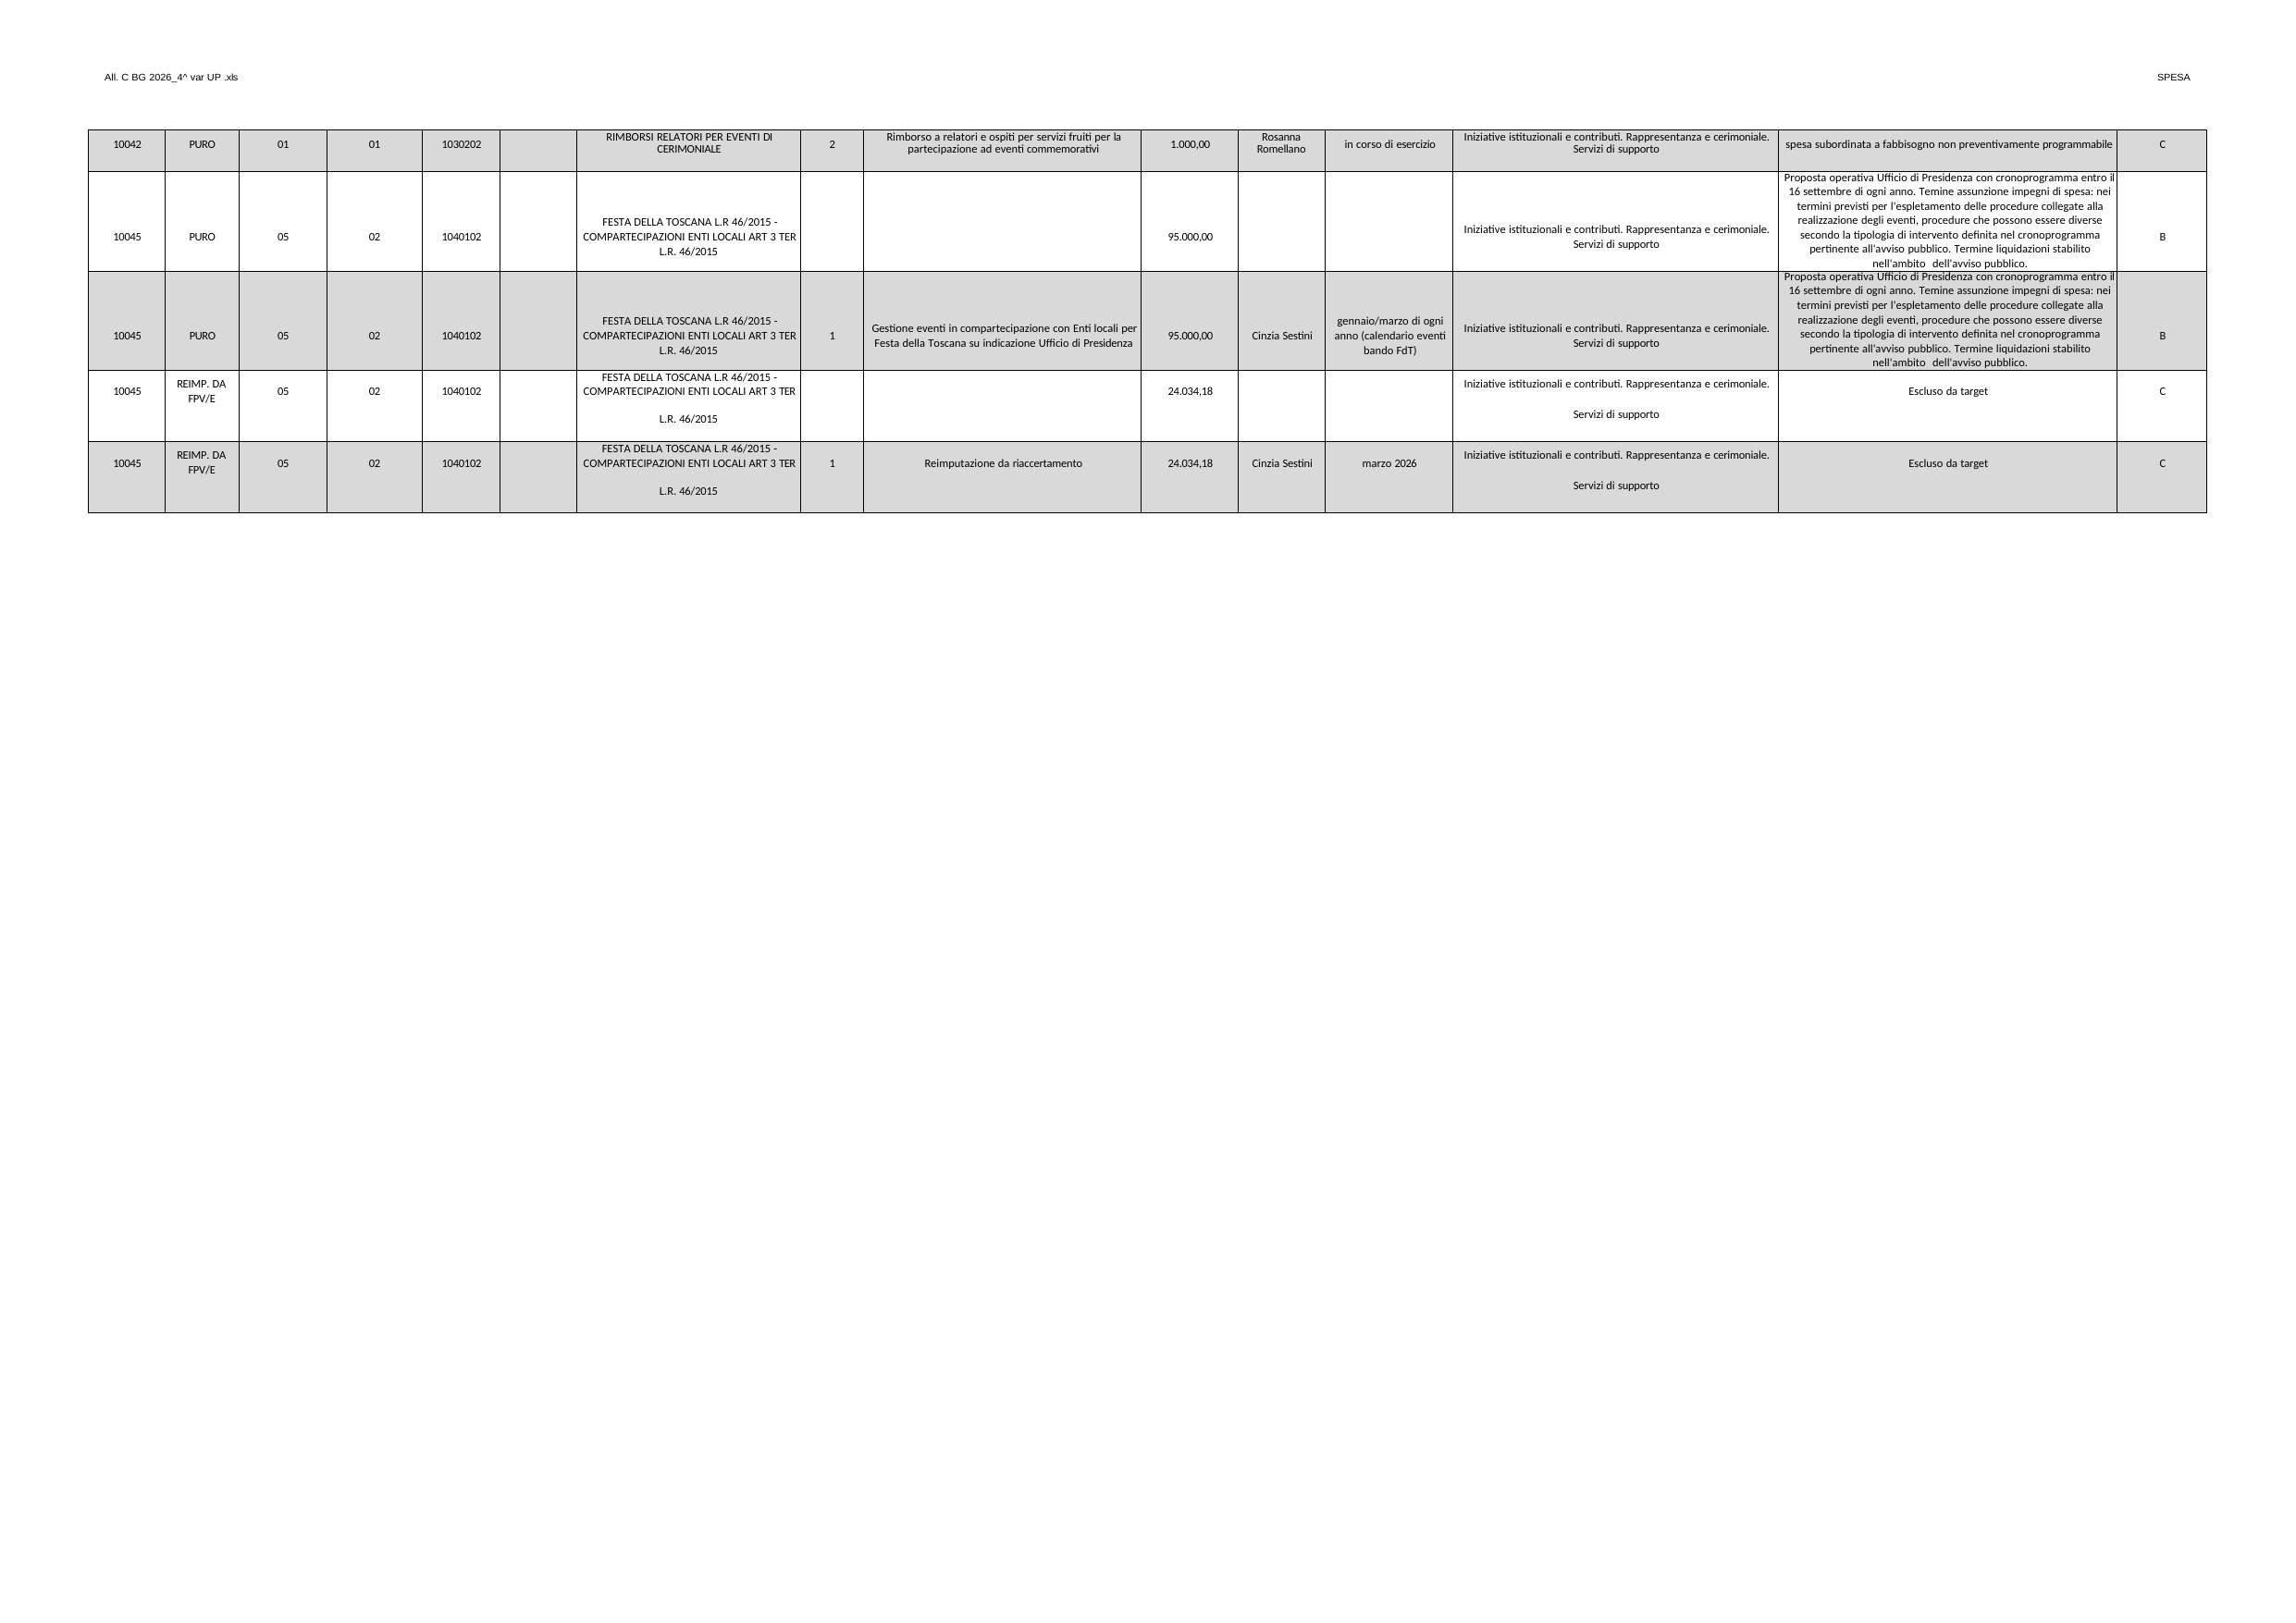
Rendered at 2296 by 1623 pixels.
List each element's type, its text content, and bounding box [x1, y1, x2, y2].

table_cell REIMP. DA FPV/E [166, 371, 239, 441]
table_cell [864, 172, 1141, 271]
table_cell 02 [327, 442, 422, 512]
table_cell C [2117, 371, 2206, 441]
table_cell marzo 2026 [1326, 442, 1452, 512]
table_cell Iniziative istituzionali e contributi. Rappresentanza e cerimoniale. Servizi di supporto [1453, 130, 1778, 171]
table_cell Proposta operativa Ufficio di Presidenza con cronoprogramma entro il 16 settembre di ogni anno. Temine assunzione impegni di spesa: nei termini previsti per l'espletamento delle procedure collegate alla realizzazione degli eventi, procedure che possono essere diverse secondo la tipologia di intervento definita nel cronoprogramma pertinente all'avviso pubblico. Termine liquidazioni stabilito nell'ambito dell'avviso pubblico. [1779, 172, 2117, 271]
table_cell 10045 [89, 272, 165, 370]
table_cell PURO [166, 172, 239, 271]
table_cell [500, 272, 576, 370]
table_cell [864, 371, 1141, 441]
table_cell RIMBORSI RELATORI PER EVENTI DI CERIMONIALE [577, 130, 800, 171]
table_cell [500, 130, 576, 171]
table_cell 1040102 [423, 371, 500, 441]
table_cell 05 [240, 371, 327, 441]
table_cell [1326, 371, 1452, 441]
table_cell 1 [801, 442, 863, 512]
table_cell [1239, 172, 1325, 271]
table_cell FESTA DELLA TOSCANA L.R 46/2015 - COMPARTECIPAZIONI ENTI LOCALI ART 3 TER L.R. 46/2015 [577, 442, 800, 512]
table_cell Iniziative istituzionali e contributi. Rappresentanza e cerimoniale. Servizi di supporto [1453, 272, 1778, 370]
table_cell [1326, 172, 1452, 271]
table_cell 24.034,18 [1142, 442, 1238, 512]
table_cell 1 [801, 272, 863, 370]
table_cell Rimborso a relatori e ospiti per servizi fruiti per la partecipazione ad eventi commemorativi [864, 130, 1141, 171]
table_cell B [2117, 172, 2206, 271]
table_cell 1.000,00 [1142, 130, 1238, 171]
table_cell 1040102 [423, 172, 500, 271]
table_cell 2 [801, 130, 863, 171]
table_cell Escluso da target [1779, 371, 2117, 441]
table_cell [1239, 371, 1325, 441]
table_cell C [2117, 130, 2206, 171]
table_cell 10045 [89, 442, 165, 512]
table_cell 01 [240, 130, 327, 171]
table_cell Iniziative istituzionali e contributi. Rappresentanza e cerimoniale. Servizi di supporto [1453, 172, 1778, 271]
table_cell REIMP. DA FPV/E [166, 442, 239, 512]
table_cell 10042 [89, 130, 165, 171]
table_cell [500, 172, 576, 271]
table_cell 10045 [89, 172, 165, 271]
table_cell in corso di esercizio [1326, 130, 1452, 171]
table_cell FESTA DELLA TOSCANA L.R 46/2015 - COMPARTECIPAZIONI ENTI LOCALI ART 3 TER L.R. 46/2015 [577, 272, 800, 370]
table_cell Gestione eventi in compartecipazione con Enti locali per Festa della Toscana su indicazione Ufficio di Presidenza [864, 272, 1141, 370]
table_cell Reimputazione da riaccertamento [864, 442, 1141, 512]
table_cell 02 [327, 172, 422, 271]
table_cell 05 [240, 442, 327, 512]
table_cell 95.000,00 [1142, 172, 1238, 271]
table_cell gennaio/marzo di ogni anno (calendario eventi bando FdT) [1326, 272, 1452, 370]
table_cell [500, 371, 576, 441]
table_cell 95.000,00 [1142, 272, 1238, 370]
table_cell [500, 442, 576, 512]
table_cell 10045 [89, 371, 165, 441]
table_cell Cinzia Sestini [1239, 442, 1325, 512]
table_cell 1040102 [423, 442, 500, 512]
table_cell FESTA DELLA TOSCANA L.R 46/2015 - COMPARTECIPAZIONI ENTI LOCALI ART 3 TER L.R. 46/2015 [577, 172, 800, 271]
table_cell PURO [166, 272, 239, 370]
table_cell [801, 172, 863, 271]
table_cell FESTA DELLA TOSCANA L.R 46/2015 - COMPARTECIPAZIONI ENTI LOCALI ART 3 TER L.R. 46/2015 [577, 371, 800, 441]
table_cell C [2117, 442, 2206, 512]
table_cell Rosanna Romellano [1239, 130, 1325, 171]
table_cell spesa subordinata a fabbisogno non preventivamente programmabile [1779, 130, 2117, 171]
table_cell 05 [240, 272, 327, 370]
table_cell 05 [240, 172, 327, 271]
table_cell Cinzia Sestini [1239, 272, 1325, 370]
table_cell Iniziative istituzionali e contributi. Rappresentanza e cerimoniale. Servizi di supporto [1453, 371, 1778, 441]
table_cell Iniziative istituzionali e contributi. Rappresentanza e cerimoniale. Servizi di supporto [1453, 442, 1778, 512]
table_cell Proposta operativa Ufficio di Presidenza con cronoprogramma entro il 16 settembre di ogni anno. Temine assunzione impegni di spesa: nei termini previsti per l'espletamento delle procedure collegate alla realizzazione degli eventi, procedure che possono essere diverse secondo la tipologia di intervento definita nel cronoprogramma pertinente all'avviso pubblico. Termine liquidazioni stabilito nell'ambito dell'avviso pubblico. [1779, 272, 2117, 370]
table_cell B [2117, 272, 2206, 370]
table_cell Escluso da target [1779, 442, 2117, 512]
table_cell 24.034,18 [1142, 371, 1238, 441]
table_cell PURO [166, 130, 239, 171]
table_cell [801, 371, 863, 441]
table_cell 02 [327, 371, 422, 441]
table_cell 1040102 [423, 272, 500, 370]
table_cell 1030202 [423, 130, 500, 171]
table_cell 01 [327, 130, 422, 171]
table_cell 02 [327, 272, 422, 370]
